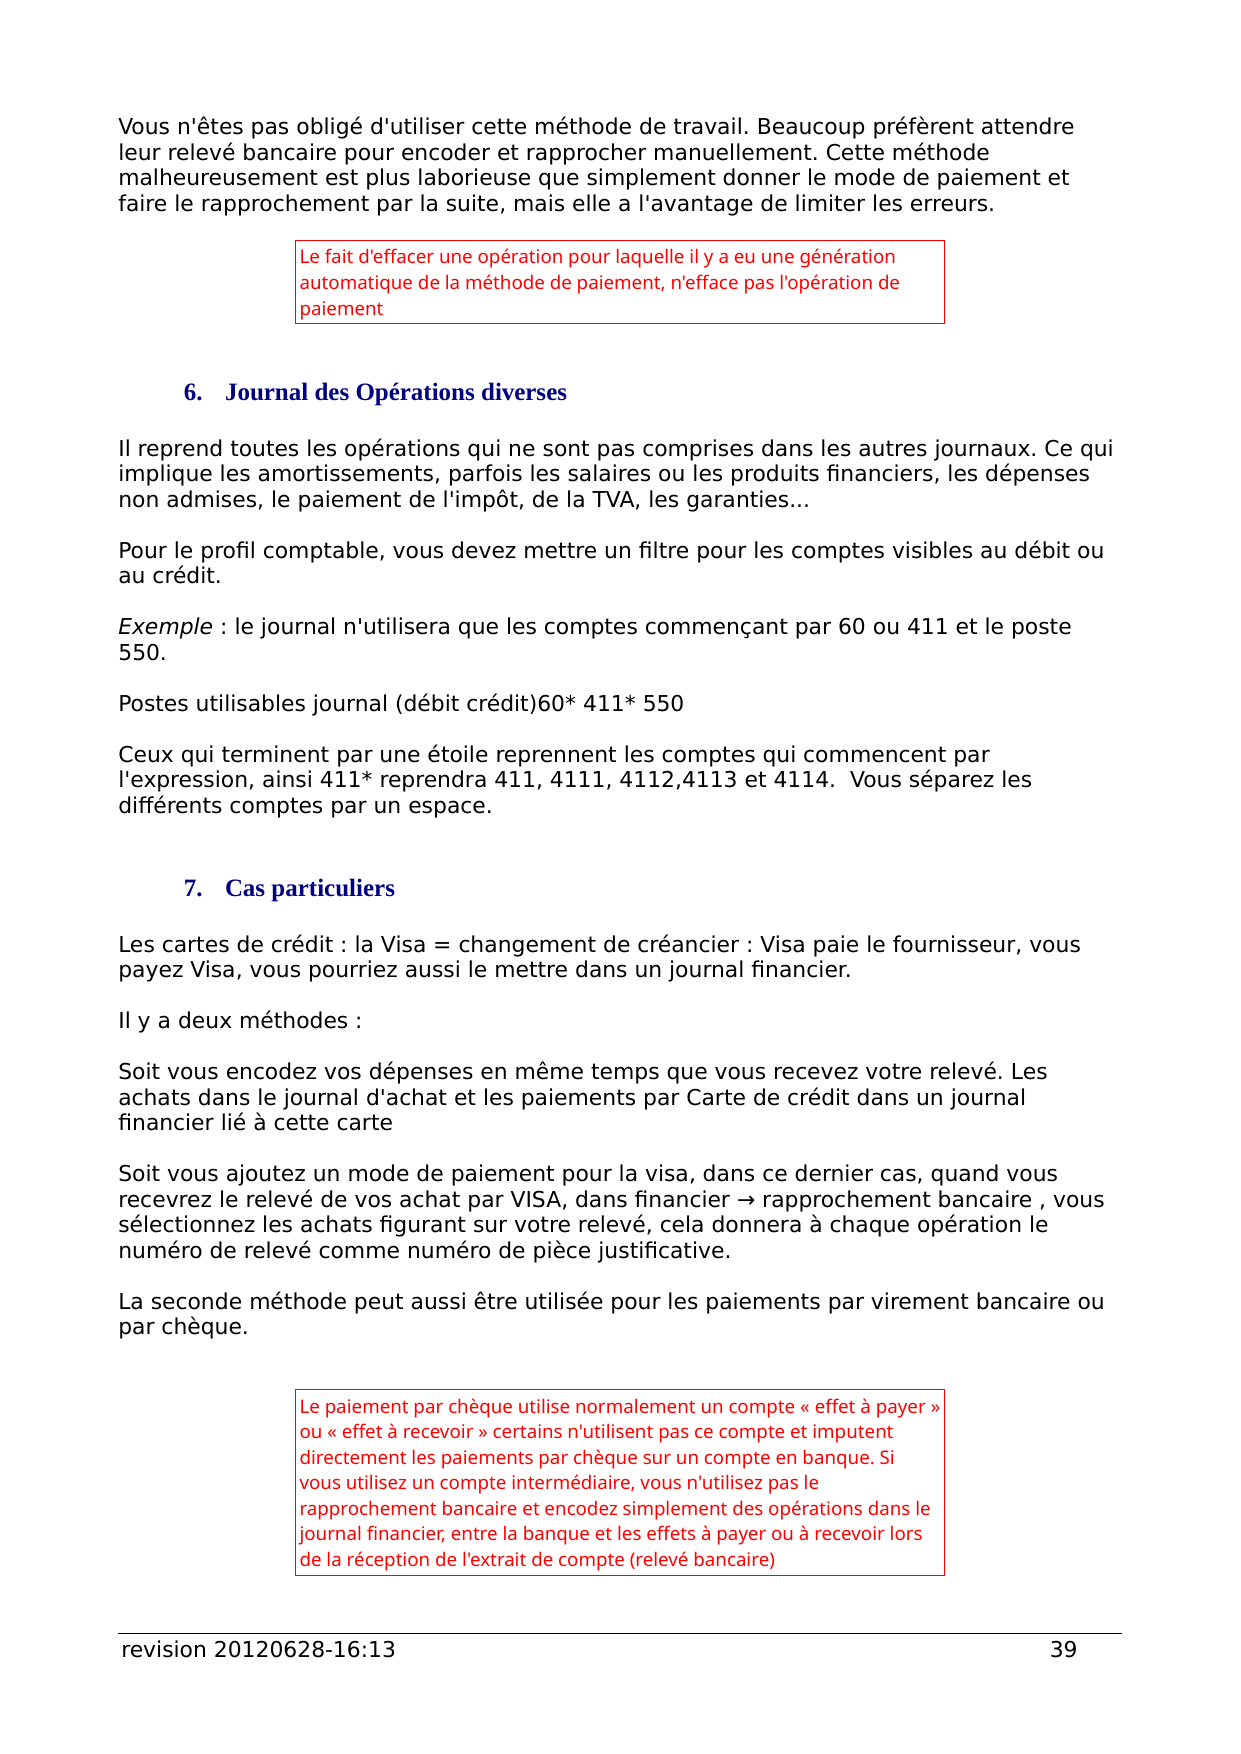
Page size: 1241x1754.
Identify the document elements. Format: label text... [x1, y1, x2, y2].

text Exemple : le journal n'utilisera que les comptes commençant par 60 ou 411 et le poste 550. [118, 614, 1122, 665]
subtitle Cas particuliers [177, 873, 1122, 902]
text Il y a deux méthodes : [118, 1008, 1122, 1034]
text Pour le profil comptable, vous devez mettre un filtre pour les comptes visibles au débit ou au crédit. [118, 538, 1122, 589]
text Postes utilisables journal (débit crédit)60* 411* 550 [118, 691, 1122, 716]
text Le fait d'effacer une opération pour laquelle il y a eu une génération automatique de la méthode de paiement, n'efface pas l'opération de paiement [296, 241, 944, 323]
text Soit vous encodez vos dépenses en même temps que vous recevez votre relevé. Les achats dans le journal d'achat et les paiements par Carte de crédit dans un journal financier lié à cette carte [118, 1059, 1122, 1136]
text Soit vous ajoutez un mode de paiement pour la visa, dans ce dernier cas, quand vous recevrez le relevé de vos achat par VISA, dans financier → rapprochement bancaire , vous sélectionnez les achats figurant sur votre relevé, cela donnera à chaque opération le numéro de relevé comme numéro de pièce justificative. [118, 1161, 1122, 1263]
text Les cartes de crédit : la Visa = changement de créancier : Visa paie le fournisseur, vous payez Visa, vous pourriez aussi le mettre dans un journal financier. [118, 932, 1122, 983]
text Le paiement par chèque utilise normalement un compte « effet à payer » ou « effet à recevoir » certains n'utilisent pas ce compte et imputent directement les paiements par chèque sur un compte en banque. Si vous utilisez un compte intermédiaire, vous n'utilisez pas le rapprochement bancaire et encodez simplement des opérations dans le journal financier, entre la banque et les effets à payer ou à recevoir lors de la réception de l'extrait de compte (relevé bancaire) [296, 1390, 944, 1575]
text La seconde méthode peut aussi être utilisée pour les paiements par virement bancaire ou par chèque. [118, 1289, 1122, 1340]
text Il reprend toutes les opérations qui ne sont pas comprises dans les autres journaux. Ce qui implique les amortissements, parfois les salaires ou les produits financiers, les dépenses non admises, le paiement de l'impôt, de la TVA, les garanties... [118, 436, 1122, 512]
subtitle Journal des Opérations diverses [177, 377, 1122, 406]
text Ceux qui terminent par une étoile reprennent les comptes qui commencent par l'expression, ainsi 411* reprendra 411, 4111, 4112,4113 et 4114. Vous séparez les différents comptes par un espace. [118, 742, 1122, 818]
text Vous n'êtes pas obligé d'utiliser cette méthode de travail. Beaucoup préfèrent attendre leur relevé bancaire pour encoder et rapprocher manuellement. Cette méthode malheureusement est plus laborieuse que simplement donner le mode de paiement et faire le rapprochement par la suite, mais elle a l'avantage de limiter les erreurs. [118, 114, 1122, 216]
